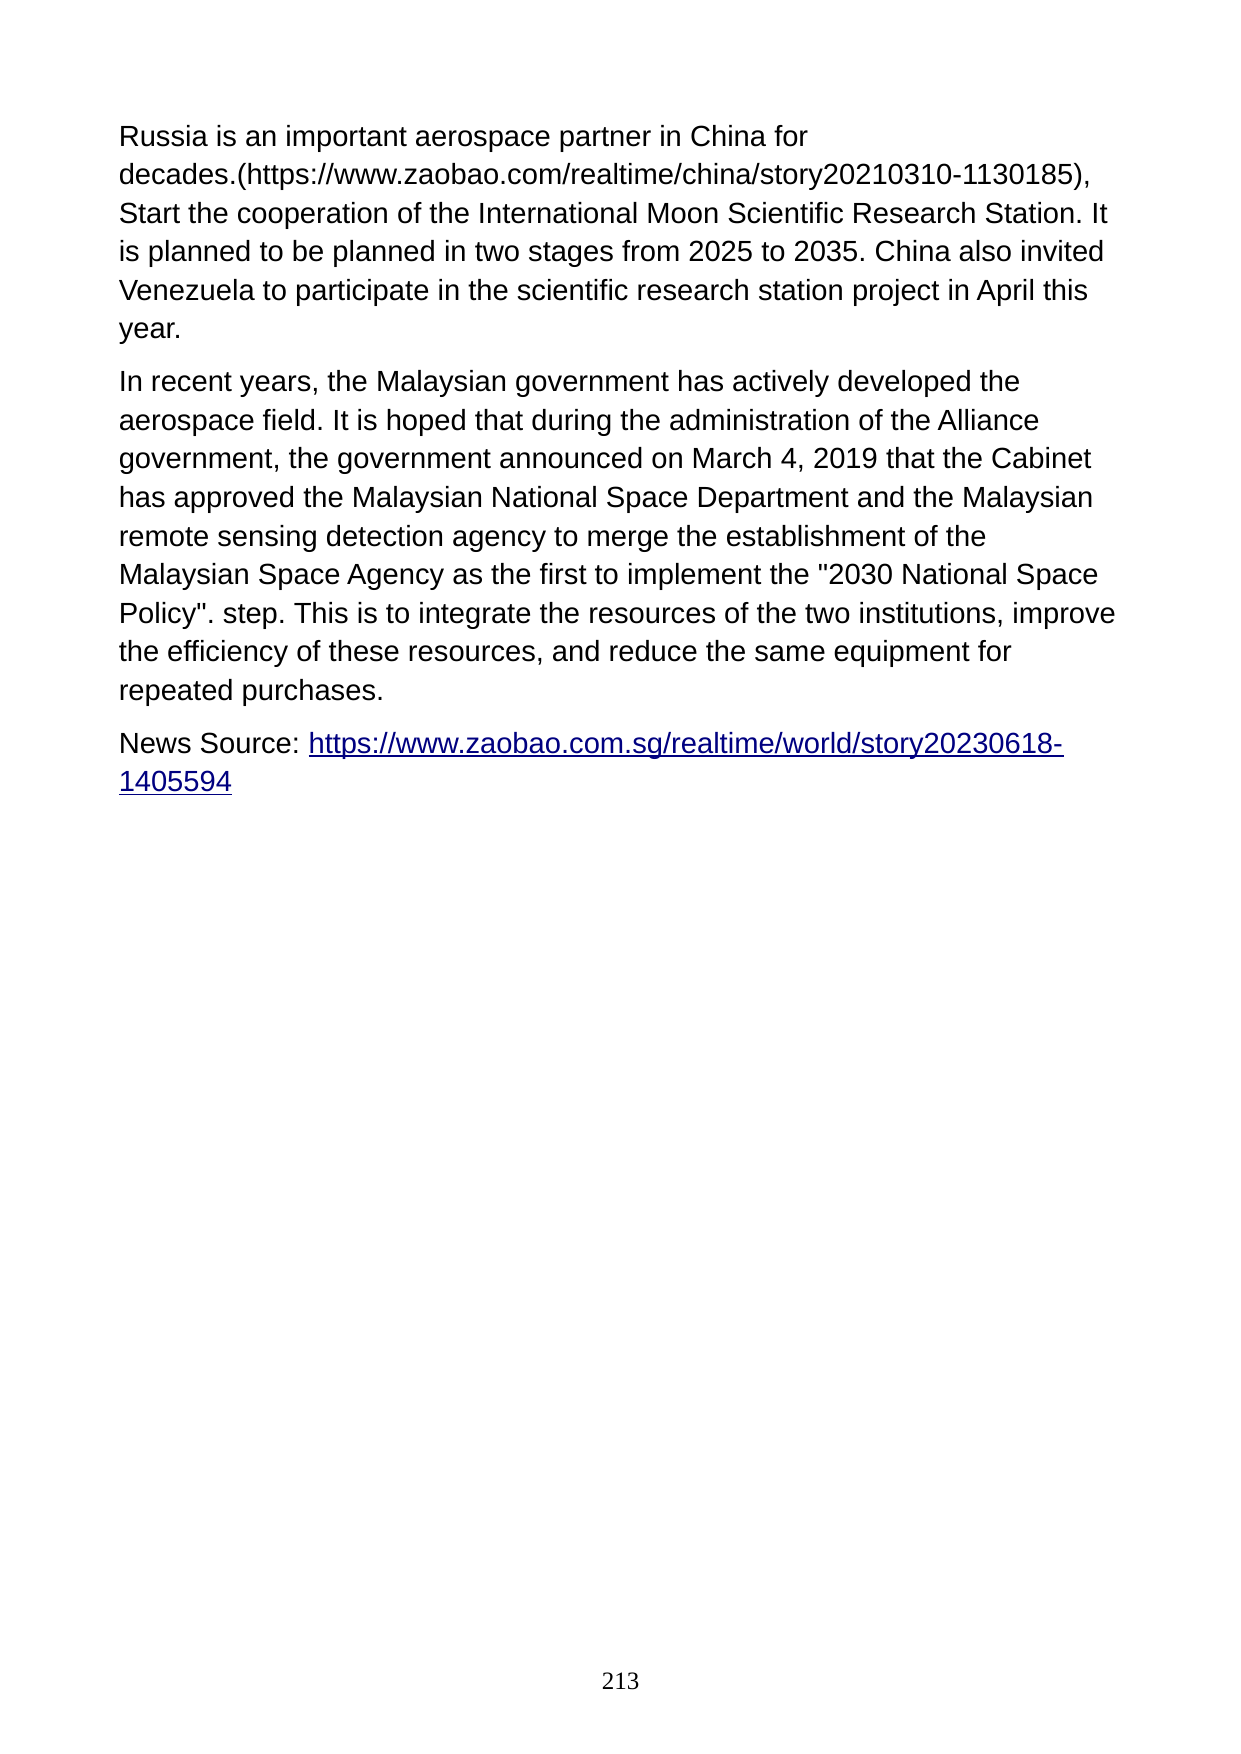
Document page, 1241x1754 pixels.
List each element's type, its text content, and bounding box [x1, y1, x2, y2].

text Russia is an important aerospace partner in China for decades.(https://www.zaobao.com/realtime/china/story20210310-1130185), Start the cooperation of the International Moon Scientific Research Station. It is planned to be planned in two stages from 2025 to 2035. China also invited Venezuela to participate in the scientific research station project in April this year. [118, 118, 1122, 345]
text News Source: https://www.zaobao.com.sg/realtime/world/story20230618-1405594 [118, 726, 1122, 798]
text In recent years, the Malaysian government has actively developed the aerospace field. It is hoped that during the administration of the Alliance government, the government announced on March 4, 2019 that the Cabinet has approved the Malaysian National Space Department and the Malaysian remote sensing detection agency to merge the establishment of the Malaysian Space Agency as the first to implement the "2030 National Space Policy". step. This is to integrate the resources of the two institutions, improve the efficiency of these resources, and reduce the same equipment for repeated purchases. [118, 364, 1122, 706]
